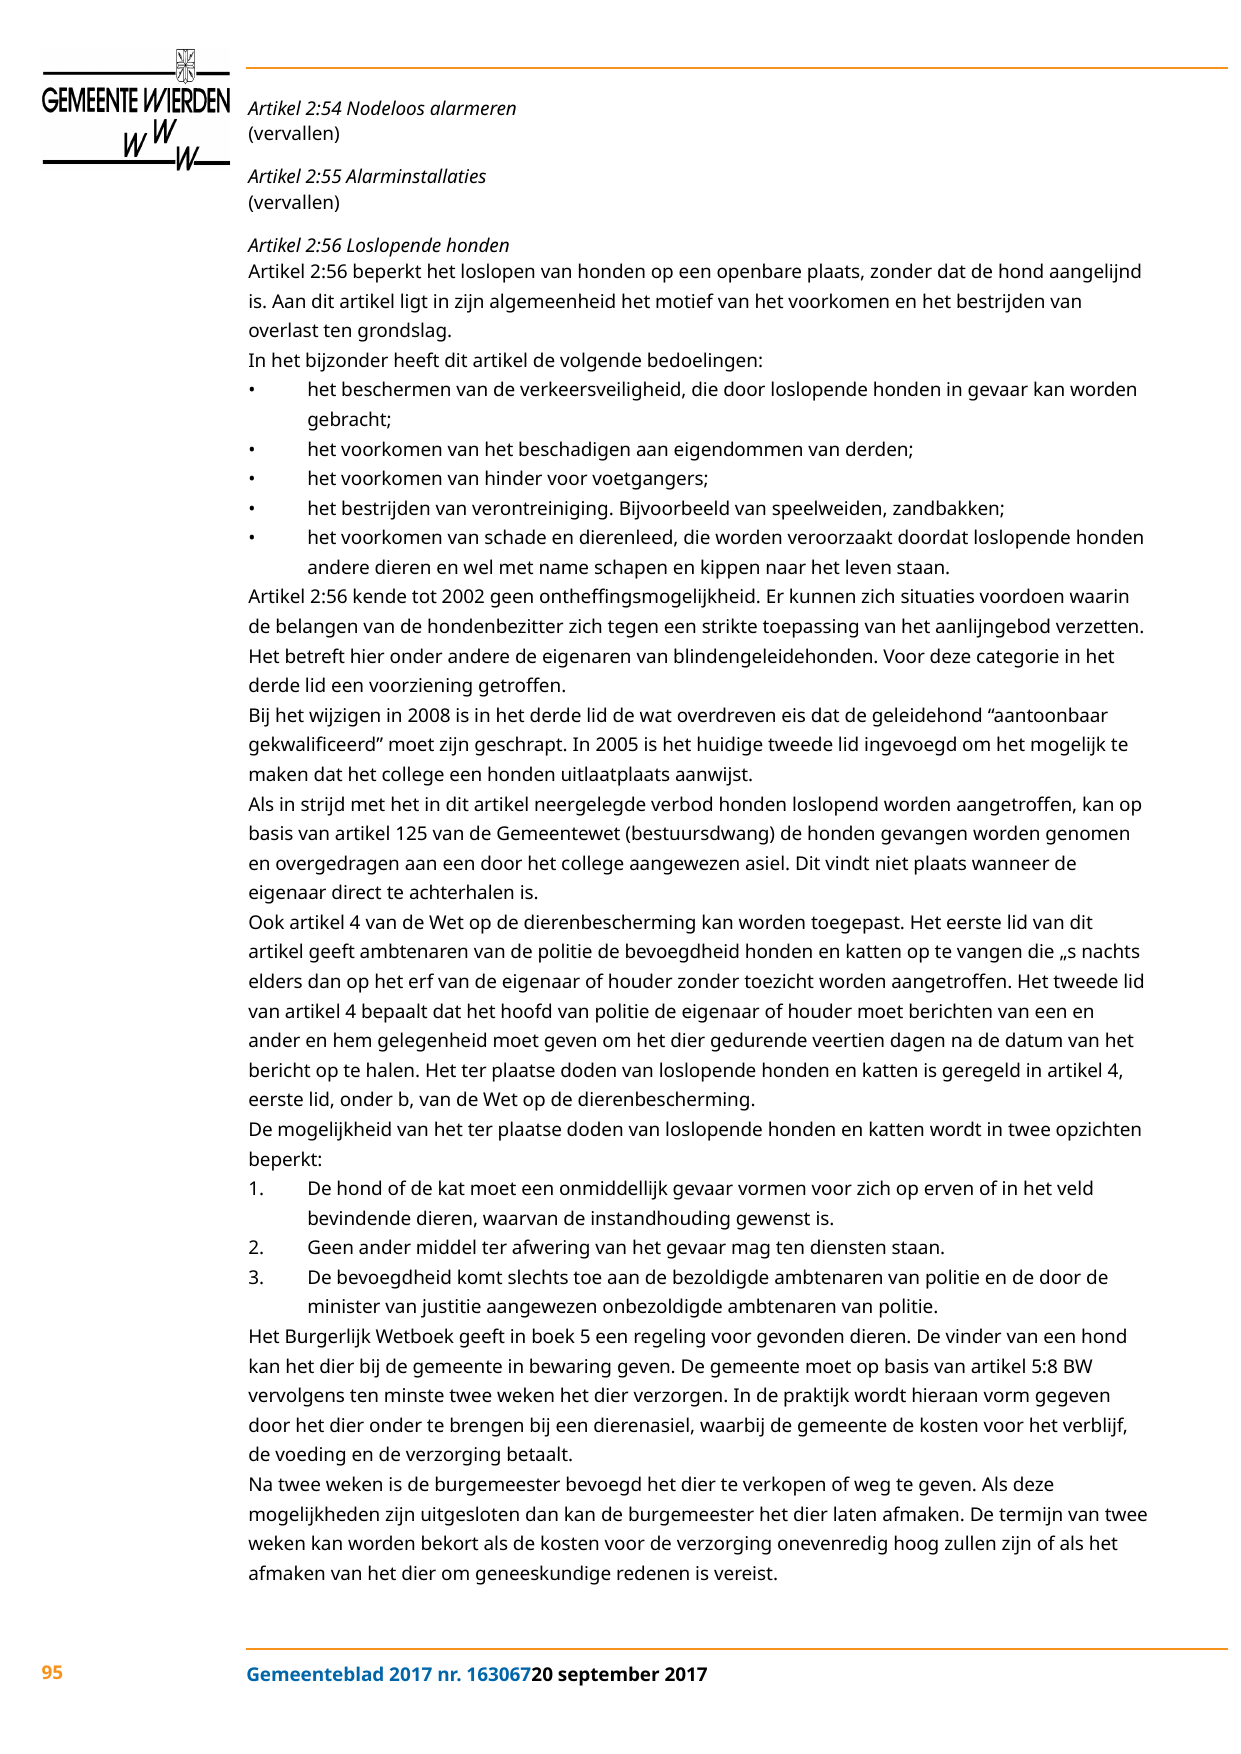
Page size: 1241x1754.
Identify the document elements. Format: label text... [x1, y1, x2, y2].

text Artikel 2:56 kende tot 2002 geen ontheffingsmogelijkheid. Er kunnen zich situaties voordoen waarin de belangen van de hondenbezitter zich tegen een strikte toepassing van het aanlijngebod verzetten. Het betreft hier onder andere de eigenaren van blindengeleidehonden. Voor deze categorie in het derde lid een voorziening getroffen. [248, 584, 1152, 698]
text Artikel 2:55 Alarminstallaties [248, 164, 1152, 189]
text De mogelijkheid van het ter plaatse doden van loslopende honden en katten wordt in twee opzichten beperkt: [248, 1116, 1152, 1171]
text Het Burgerlijk Wetboek geeft in boek 5 een regeling voor gevonden dieren. De vinder van een hond kan het dier bij de gemeente in bewaring geven. De gemeente moet op basis van artikel 5:8 BW vervolgens ten minste twee weken het dier verzorgen. In de praktijk wordt hieraan vorm gegeven door het dier onder te brengen bij een dierenasiel, waarbij de gemeente de kosten voor het verblijf, de voeding en de verzorging betaalt. [248, 1323, 1152, 1467]
text In het bijzonder heeft dit artikel de volgende bedoelingen: [248, 347, 1152, 373]
list het voorkomen van het beschadigen aan eigendommen van derden; [248, 436, 1152, 461]
text Artikel 2:54 Nodeloos alarmeren [248, 95, 1152, 121]
text Artikel 2:56 Loslopende honden [248, 232, 1152, 258]
list De hond of de kat moet een onmiddellijk gevaar vormen voor zich op erven of in het veld bevindende dieren, waarvan de instandhouding gewenst is. [248, 1175, 1152, 1231]
text (vervallen) [248, 189, 1152, 215]
text Als in strijd met het in dit artikel neergelegde verbod honden loslopend worden aangetroffen, kan op basis van artikel 125 van de Gemeentewet (bestuursdwang) de honden gevangen worden genomen en overgedragen aan een door het college aangewezen asiel. Dit vindt niet plaats wanneer de eigenaar direct te achterhalen is. [248, 791, 1152, 905]
text (vervallen) [248, 121, 1152, 146]
list het voorkomen van schade en dierenleed, die worden veroorzaakt doordat loslopende honden andere dieren en wel met name schapen en kippen naar het leven staan. [248, 524, 1152, 580]
text Na twee weken is de burgemeester bevoegd het dier te verkopen of weg te geven. Als deze mogelijkheden zijn uitgesloten dan kan de burgemeester het dier laten afmaken. De termijn van twee weken kan worden bekort als de kosten voor de verzorging onevenredig hoog zullen zijn of als het afmaken van het dier om geneeskundige redenen is vereist. [248, 1471, 1152, 1586]
text Ook artikel 4 van de Wet op de dierenbescherming kan worden toegepast. Het eerste lid van dit artikel geeft ambtenaren van de politie de bevoegdheid honden en katten op te vangen die „s nachts elders dan op het erf van de eigenaar of houder zonder toezicht worden aangetroffen. Het tweede lid van artikel 4 bepaalt dat het hoofd van politie de eigenaar of houder moet berichten van een en ander en hem gelegenheid moet geven om het dier gedurende veertien dagen na de datum van het bericht op te halen. Het ter plaatse doden van loslopende honden en katten is geregeld in artikel 4, eerste lid, onder b, van de Wet op de dierenbescherming. [248, 909, 1152, 1112]
list De bevoegdheid komt slechts toe aan de bezoldigde ambtenaren van politie en de door de minister van justitie aangewezen onbezoldigde ambtenaren van politie. [248, 1264, 1152, 1319]
list Geen ander middel ter afwering van het gevaar mag ten diensten staan. [248, 1234, 1152, 1260]
list het bestrijden van verontreiniging. Bijvoorbeeld van speelweiden, zandbakken; [248, 495, 1152, 521]
text Bij het wijzigen in 2008 is in het derde lid de wat overdreven eis dat de geleidehond “aantoonbaar gekwalificeerd” moet zijn geschrapt. In 2005 is het huidige tweede lid ingevoegd om het mogelijk te maken dat het college een honden uitlaatplaats aanwijst. [248, 702, 1152, 787]
picture [41, 47, 231, 172]
text Artikel 2:56 beperkt het loslopen van honden op een openbare plaats, zonder dat de hond aangelijnd is. Aan dit artikel ligt in zijn algemeenheid het motief van het voorkomen en het bestrijden van overlast ten grondslag. [248, 258, 1152, 343]
list het voorkomen van hinder voor voetgangers; [248, 465, 1152, 491]
list het beschermen van de verkeersveiligheid, die door loslopende honden in gevaar kan worden gebracht; [248, 377, 1152, 432]
